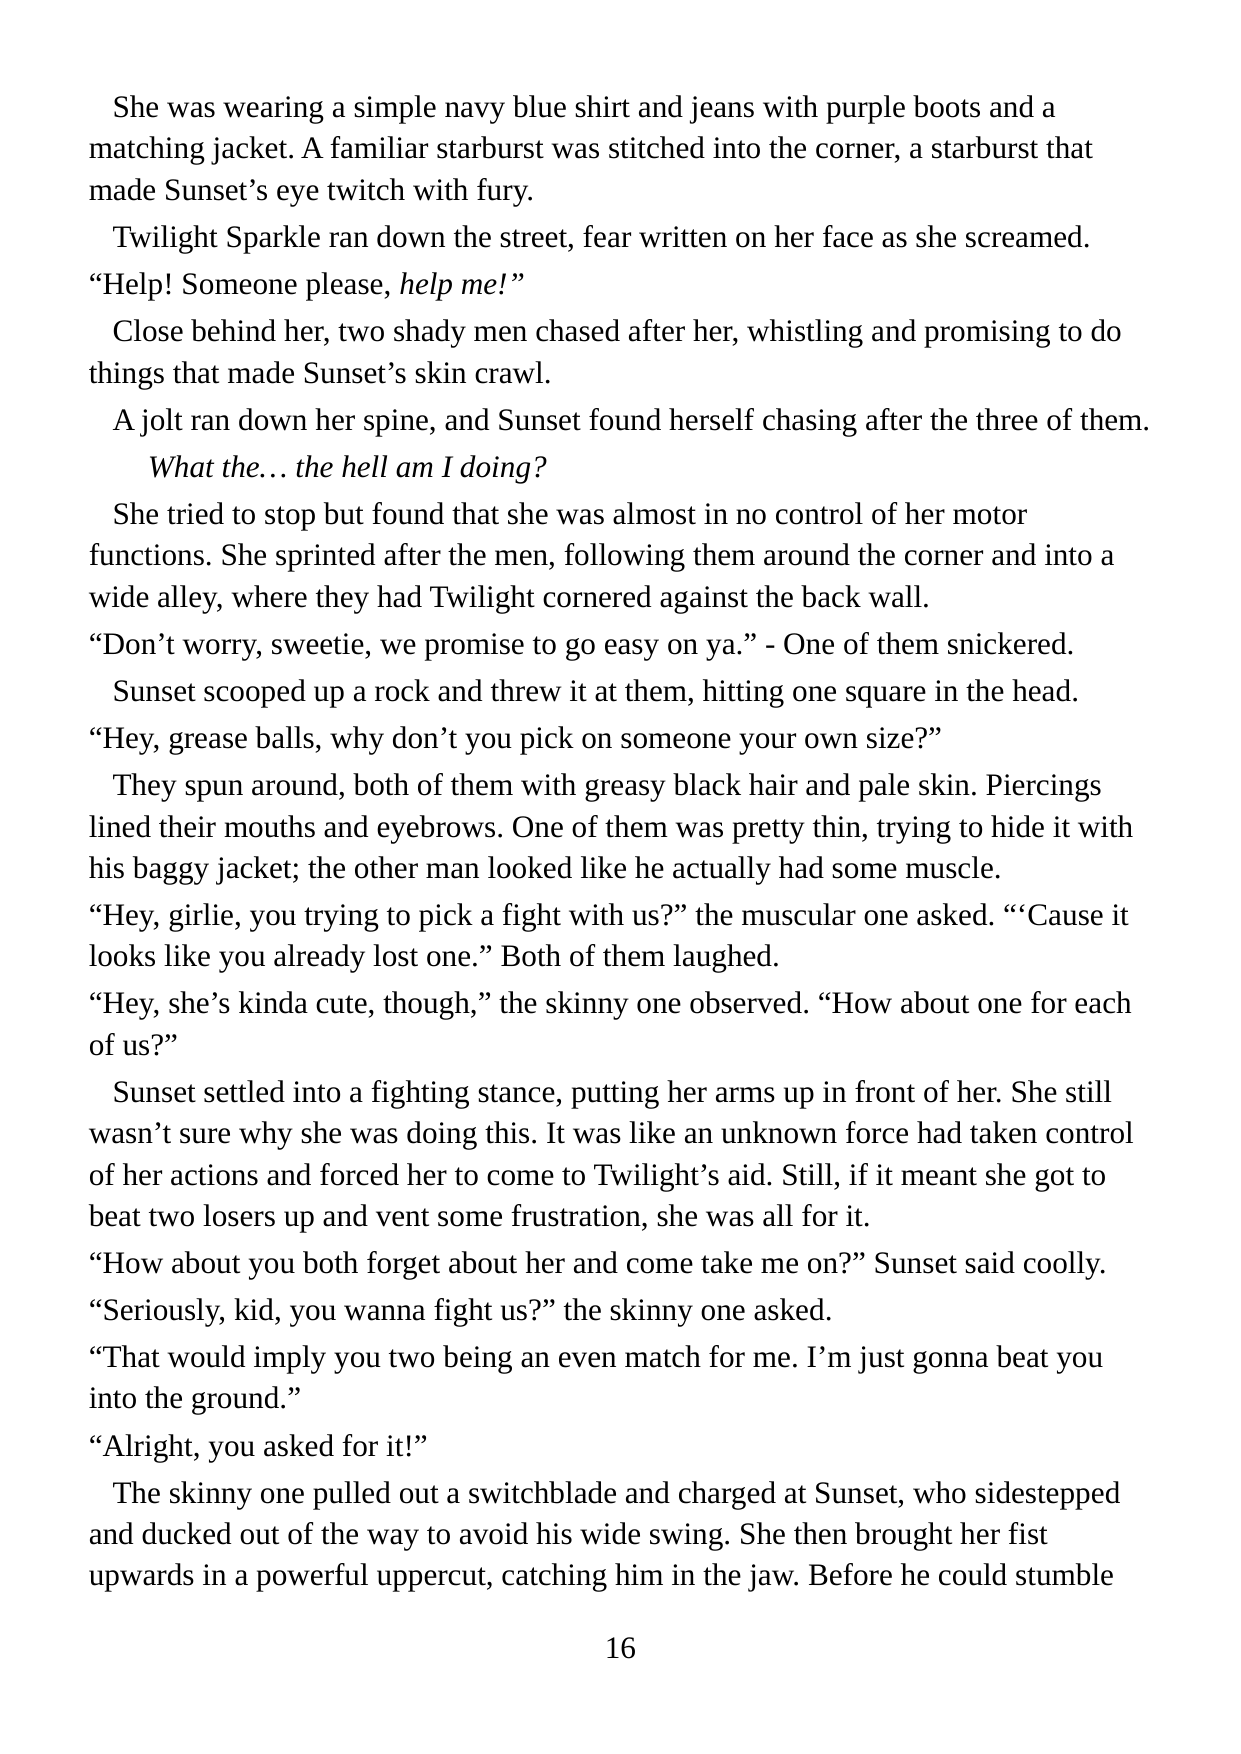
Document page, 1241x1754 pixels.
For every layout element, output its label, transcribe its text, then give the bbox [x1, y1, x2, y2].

text “That would imply you two being an even match for me. I’m just gonna beat you into the ground.” [88, 1338, 1152, 1416]
text The skinny one pulled out a switchblade and charged at Sunset, who sidestepped and ducked out of the way to avoid his wide swing. She then brought her fist upwards in a powerful uppercut, catching him in the jaw. Before he could stumble [88, 1474, 1152, 1593]
text “How about you both forget about her and come take me on?” Sunset said coolly. [88, 1244, 1152, 1280]
text What the… the hell am I doing? [88, 448, 1152, 484]
text “Hey, she’s kinda cute, though,” the skinny one observed. “How about one for each of us?” [88, 985, 1152, 1062]
text A jolt ran down her spine, and Sunset found herself chasing after the three of them. [88, 401, 1152, 437]
text Twilight Sparkle ran down the street, fear written on her face as she screamed. [88, 218, 1152, 254]
text “Hey, grease balls, why don’t you pick on someone your own size?” [88, 719, 1152, 755]
text She tried to stop but found that she was almost in no control of her motor functions. She sprinted after the men, following them around the corner and into a wide alley, where they had Twilight cornered against the back wall. [88, 495, 1152, 614]
text Close behind her, two shady men chased after her, whistling and promising to do things that made Sunset’s skin crawl. [88, 313, 1152, 390]
text They spun around, both of them with greasy black hair and pale skin. Piercings lined their mouths and eyebrows. One of them was pretty thin, trying to hide it with his baggy jacket; the other man looked like he actually had some muscle. [88, 767, 1152, 885]
text Sunset scooped up a rock and threw it at them, hitting one square in the head. [88, 672, 1152, 708]
text “Alright, you asked for it!” [88, 1427, 1152, 1463]
text “Hey, girlie, you trying to pick a fight with us?” the muscular one asked. “‘Cause it looks like you already lost one.” Both of them laughed. [88, 896, 1152, 973]
text “Help! Someone please, help me!” [88, 265, 1152, 301]
text She was wearing a simple navy blue shirt and jeans with purple boots and a matching jacket. A familiar starburst was stitched into the corner, a starburst that made Sunset’s eye twitch with fury. [88, 88, 1152, 207]
text Sunset settled into a fighting stance, putting her arms up in front of her. She still wasn’t sure why she was doing this. It was like an unknown force had taken control of her actions and forced her to come to Twilight’s aid. Still, if it meant she got to beat two losers up and vent some frustration, she was all for it. [88, 1073, 1152, 1233]
text “Seriously, kid, you wanna fight us?” the skinny one asked. [88, 1291, 1152, 1327]
text “Don’t worry, sweetie, we promise to go easy on ya.” - One of them snickered. [88, 625, 1152, 661]
